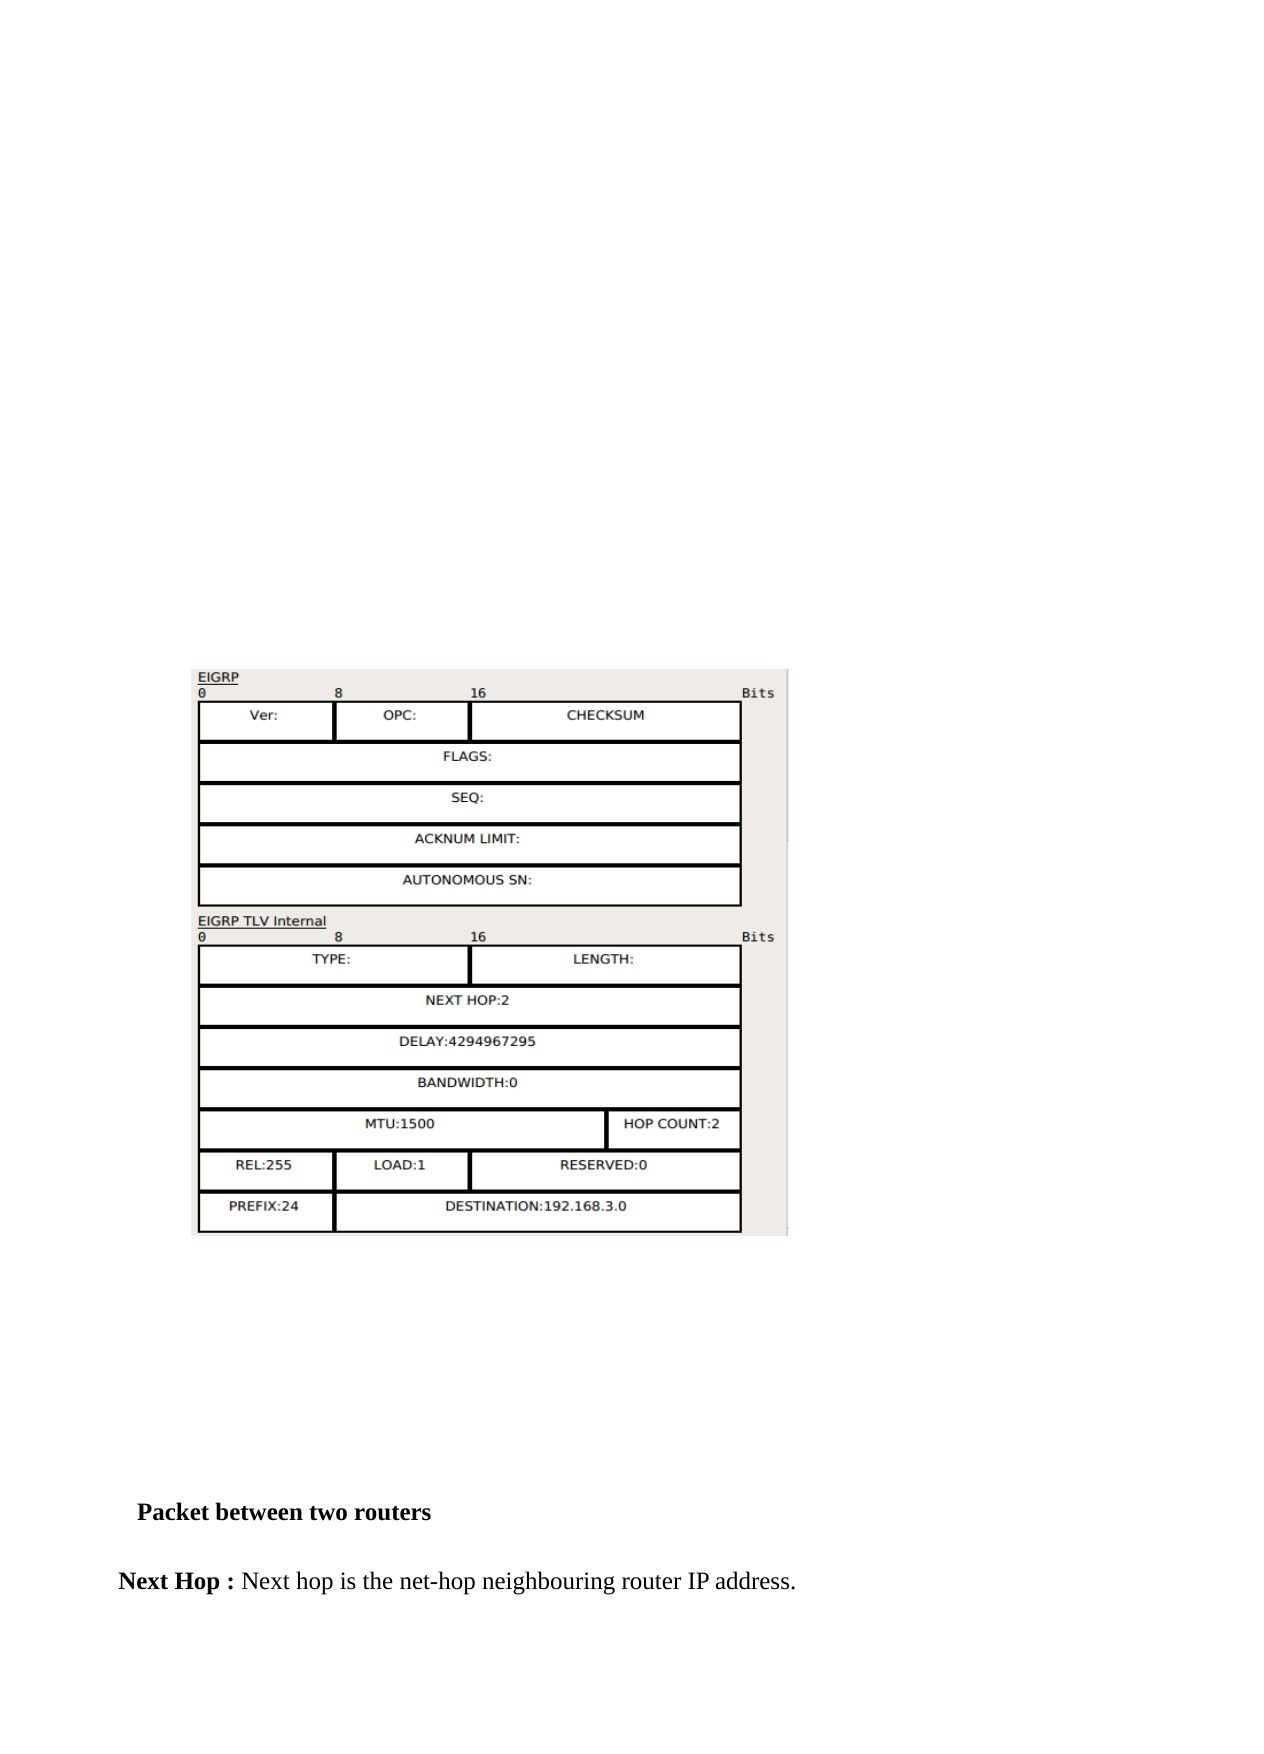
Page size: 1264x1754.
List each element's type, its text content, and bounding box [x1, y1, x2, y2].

picture [191, 669, 789, 1236]
text Packet between two routers [118, 1497, 1110, 1526]
text Next Hop : Next hop is the net-hop neighbouring router IP address. [118, 1566, 1110, 1595]
